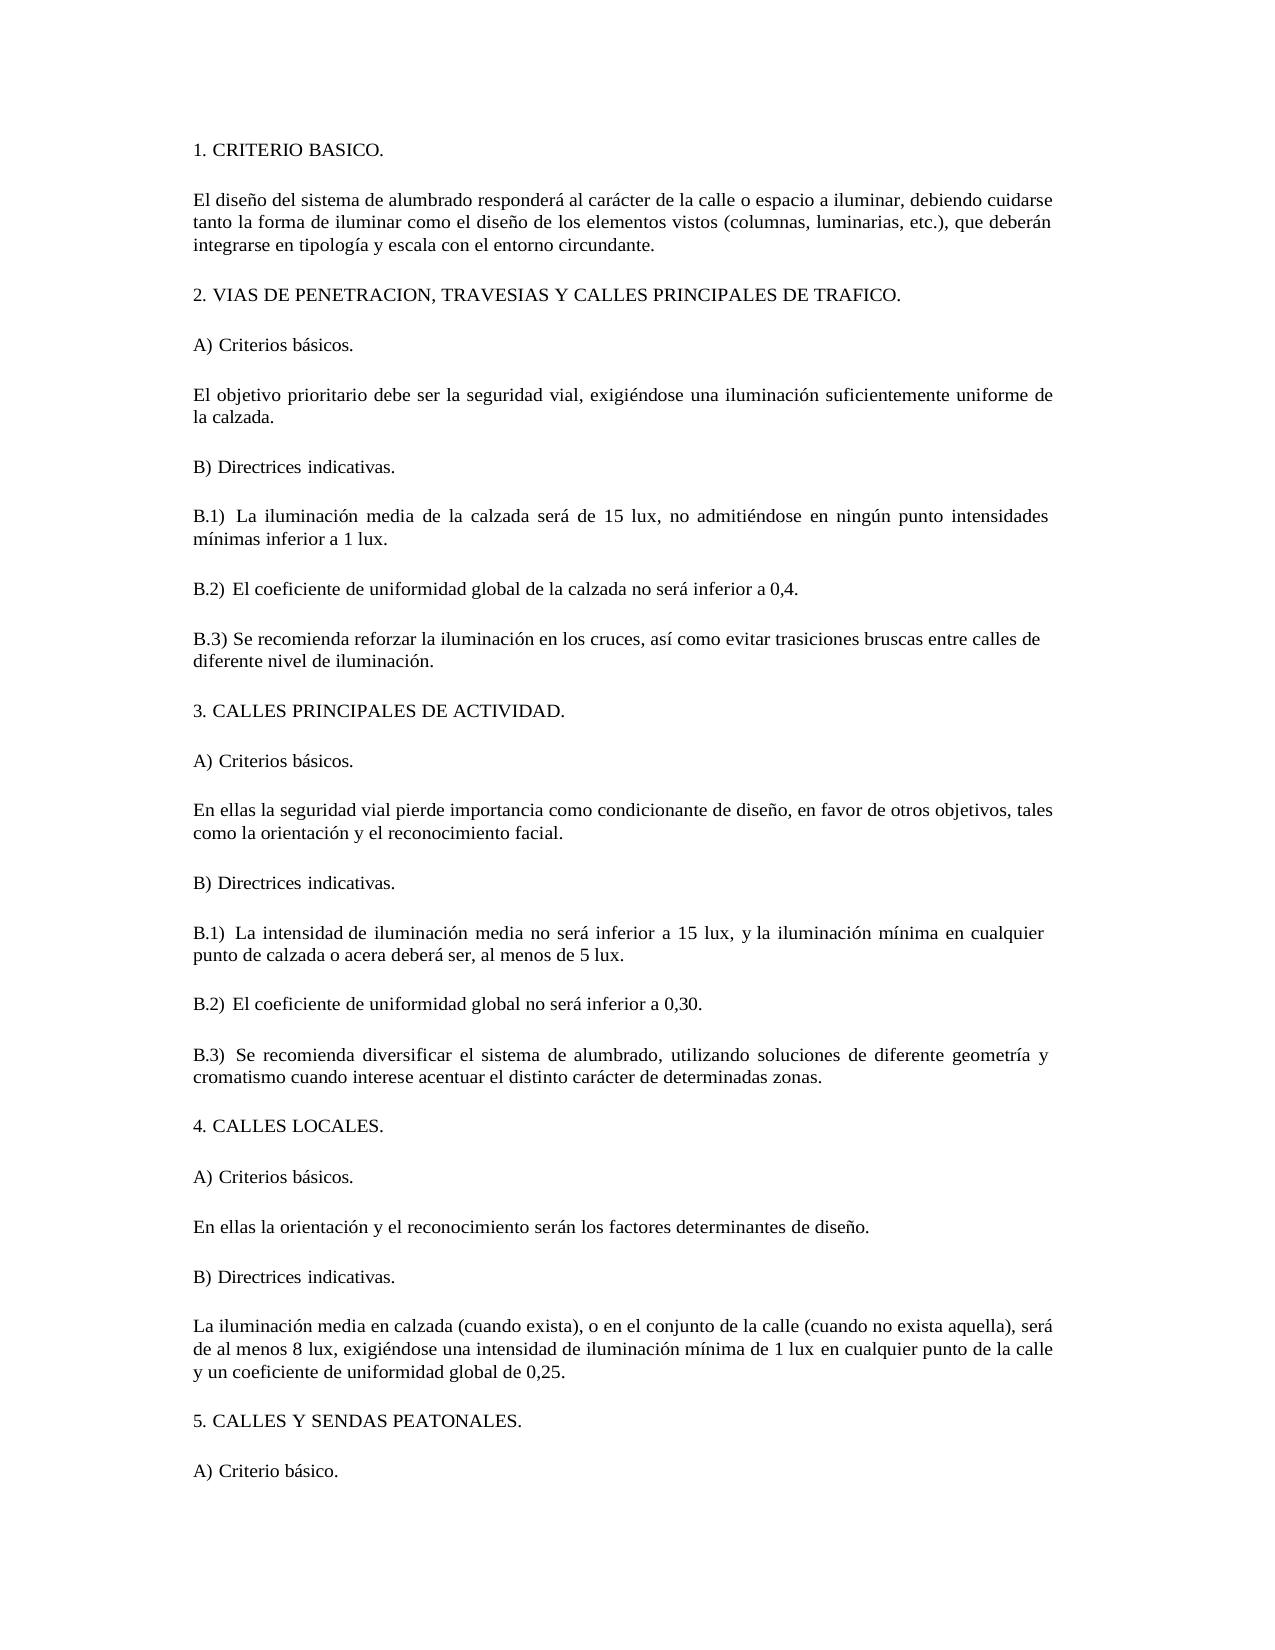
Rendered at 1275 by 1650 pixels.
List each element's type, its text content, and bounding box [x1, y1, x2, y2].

text El diseño del sistema de alumbrado responderá al carácter de la calle o espacio a iluminar, debiendo cuidarse tanto la forma de iluminar como el diseño de los elementos vistos (columnas, luminarias, etc.), que deberán integrarse en tipología y escala con el entorno circundante. [193, 188, 1053, 255]
list Se recomienda diversificar el sistema de alumbrado, utilizando soluciones de diferente geometría y cromatismo cuando interese acentuar el distinto carácter de determinadas zonas. [193, 1044, 1054, 1087]
list CALLES LOCALES. [193, 1115, 1096, 1137]
list Se recomienda reforzar la iluminación en los cruces, así como evitar trasiciones bruscas entre calles de diferente nivel de iluminación. [193, 627, 1053, 671]
list El coeficiente de uniformidad global de la calzada no será inferior a 0,4. [193, 578, 1096, 599]
text El objetivo prioritario debe ser la seguridad vial, exigiéndose una iluminación suficientemente uniforme de la calzada. [193, 383, 1053, 427]
list Criterios básicos. [193, 749, 1096, 771]
list El coeficiente de uniformidad global no será inferior a 0,30. [193, 993, 1096, 1015]
list CALLES Y SENDAS PEATONALES. [193, 1410, 1096, 1432]
list CRITERIO BASICO. [193, 139, 1096, 160]
list Criterio básico. [193, 1460, 1096, 1482]
list La intensidad de iluminación media no será inferior a 15 lux, y la iluminación mínima en cualquier punto de calzada o acera deberá ser, al menos de 5 lux. [193, 922, 1053, 965]
text La iluminación media en calzada (cuando exista), o en el conjunto de la calle (cuando no exista aquella), será de al menos 8 lux, exigiéndose una intensidad de iluminación mínima de 1 lux en cualquier punto de la calle y un coeficiente de uniformidad global de 0,25. [193, 1315, 1053, 1382]
list Criterios básicos. [193, 1166, 1096, 1187]
text En ellas la seguridad vial pierde importancia como condicionante de diseño, en favor de otros objetivos, tales como la orientación y el reconocimiento facial. [193, 799, 1053, 843]
list Criterios básicos. [193, 333, 1096, 355]
list CALLES PRINCIPALES DE ACTIVIDAD. [193, 699, 1096, 721]
list Directrices indicativas. [193, 872, 1096, 893]
list VIAS DE PENETRACION, TRAVESIAS Y CALLES PRINCIPALES DE TRAFICO. [193, 283, 1096, 305]
list Directrices indicativas. [193, 456, 1096, 477]
text En ellas la orientación y el reconocimiento serán los factores determinantes de diseño. [193, 1216, 1096, 1237]
list La iluminación media de la calzada será de 15 lux, no admitiéndose en ningún punto intensidades mínimas inferior a 1 lux. [193, 505, 1054, 549]
list Directrices indicativas. [193, 1266, 1096, 1287]
